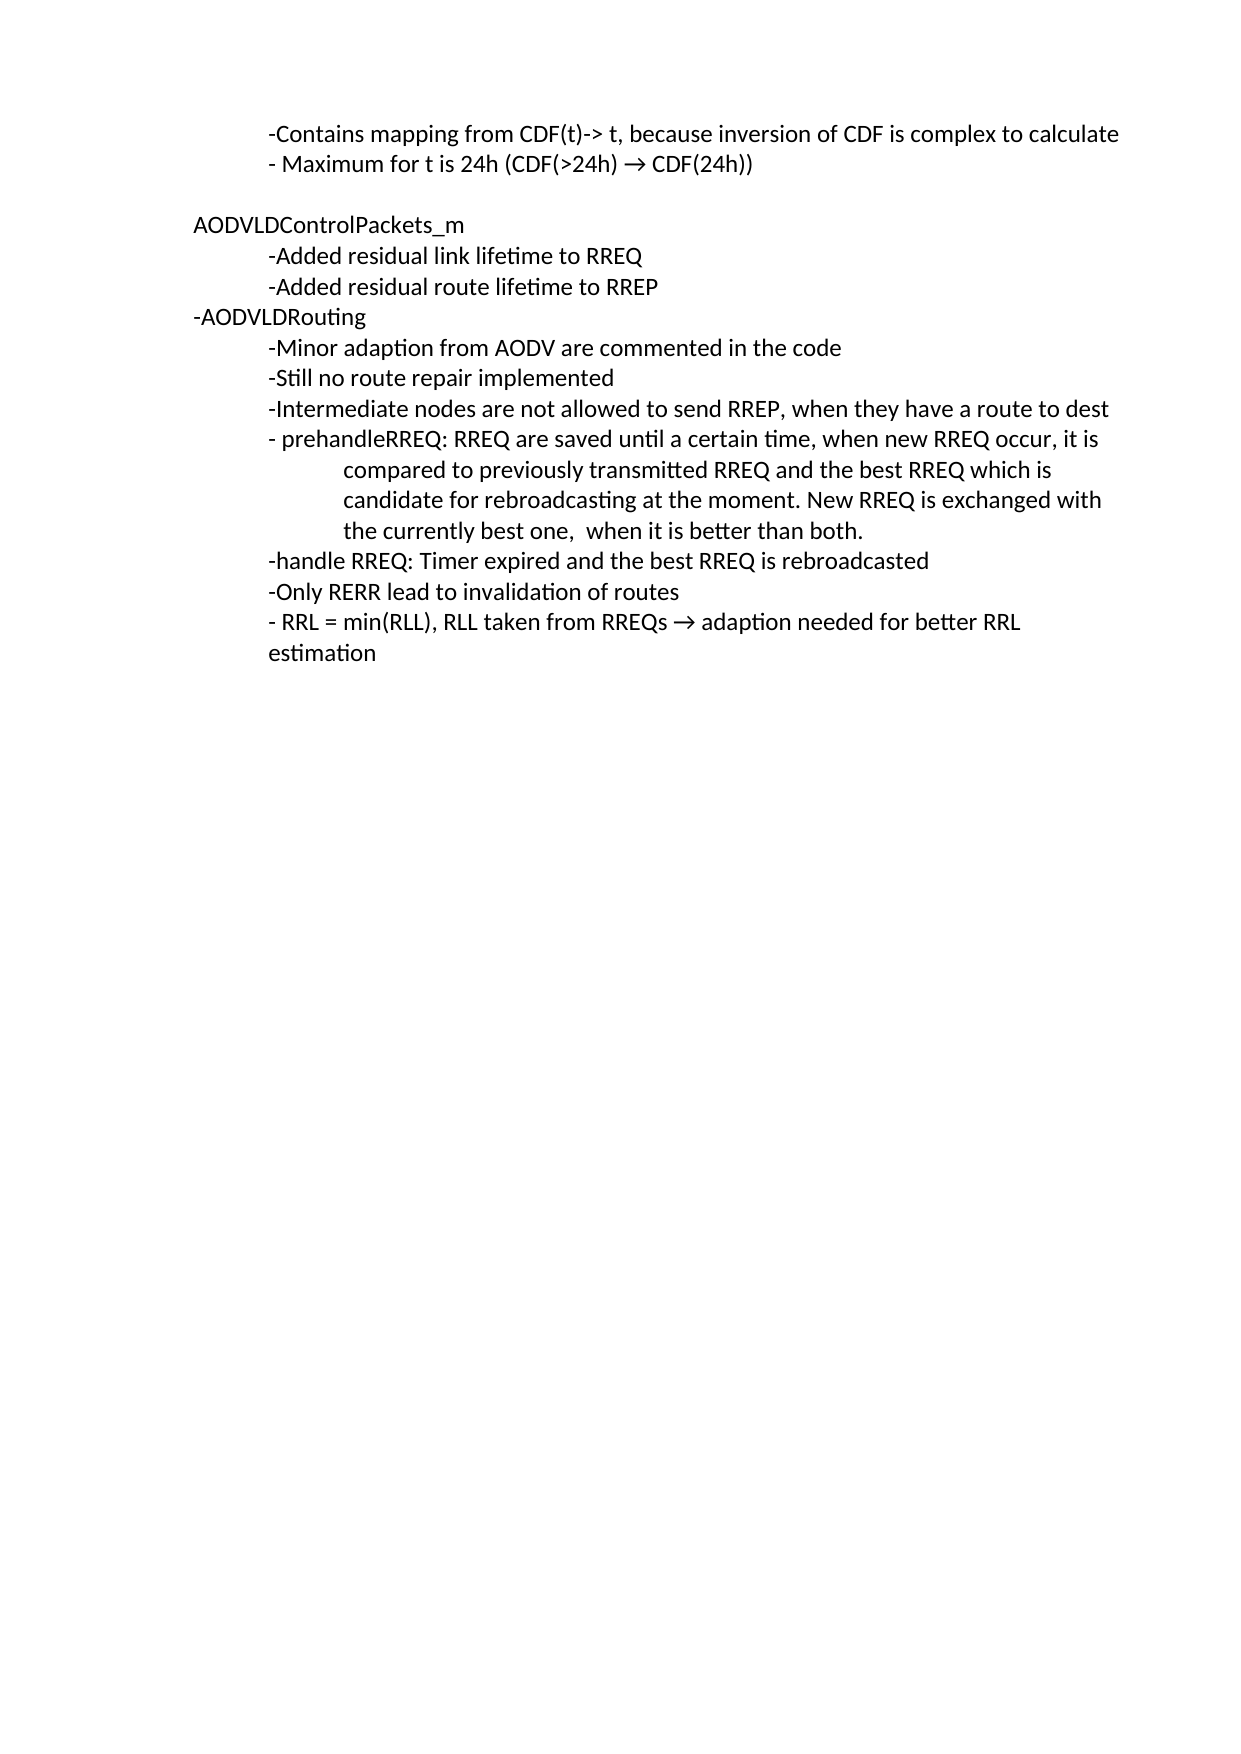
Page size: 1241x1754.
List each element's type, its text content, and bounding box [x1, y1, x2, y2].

text - Maximum for t is 24h (CDF(>24h) → CDF(24h)) [118, 149, 1122, 179]
text -handle RREQ: Timer expired and the best RREQ is rebroadcasted [268, 545, 1122, 576]
text -Minor adaption from AODV are commented in the code [193, 332, 1122, 362]
text -Added residual route lifetime to RREP [118, 271, 1122, 301]
text - RRL = min(RLL), RLL taken from RREQs → adaption needed for better RRL estimation [268, 606, 1122, 667]
text AODVLDControlPackets_m [118, 210, 1122, 240]
text -AODVLDRouting [118, 301, 1122, 332]
text -Intermediate nodes are not allowed to send RREP, when they have a route to dest [193, 393, 1122, 423]
text -Contains mapping from CDF(t)-> t, because inversion of CDF is complex to calculate [118, 118, 1122, 149]
text - prehandleRREQ: RREQ are saved until a certain time, when new RREQ occur, it is [268, 423, 1122, 454]
text -Added residual link lifetime to RREQ [118, 240, 1122, 271]
text -Only RERR lead to invalidation of routes [268, 576, 1122, 606]
text compared to previously transmitted RREQ and the best RREQ which is candidate for rebroadcasting at the moment. New RREQ is exchanged with the currently best one, when it is better than both. [343, 454, 1122, 545]
text -Still no route repair implemented [193, 362, 1122, 393]
